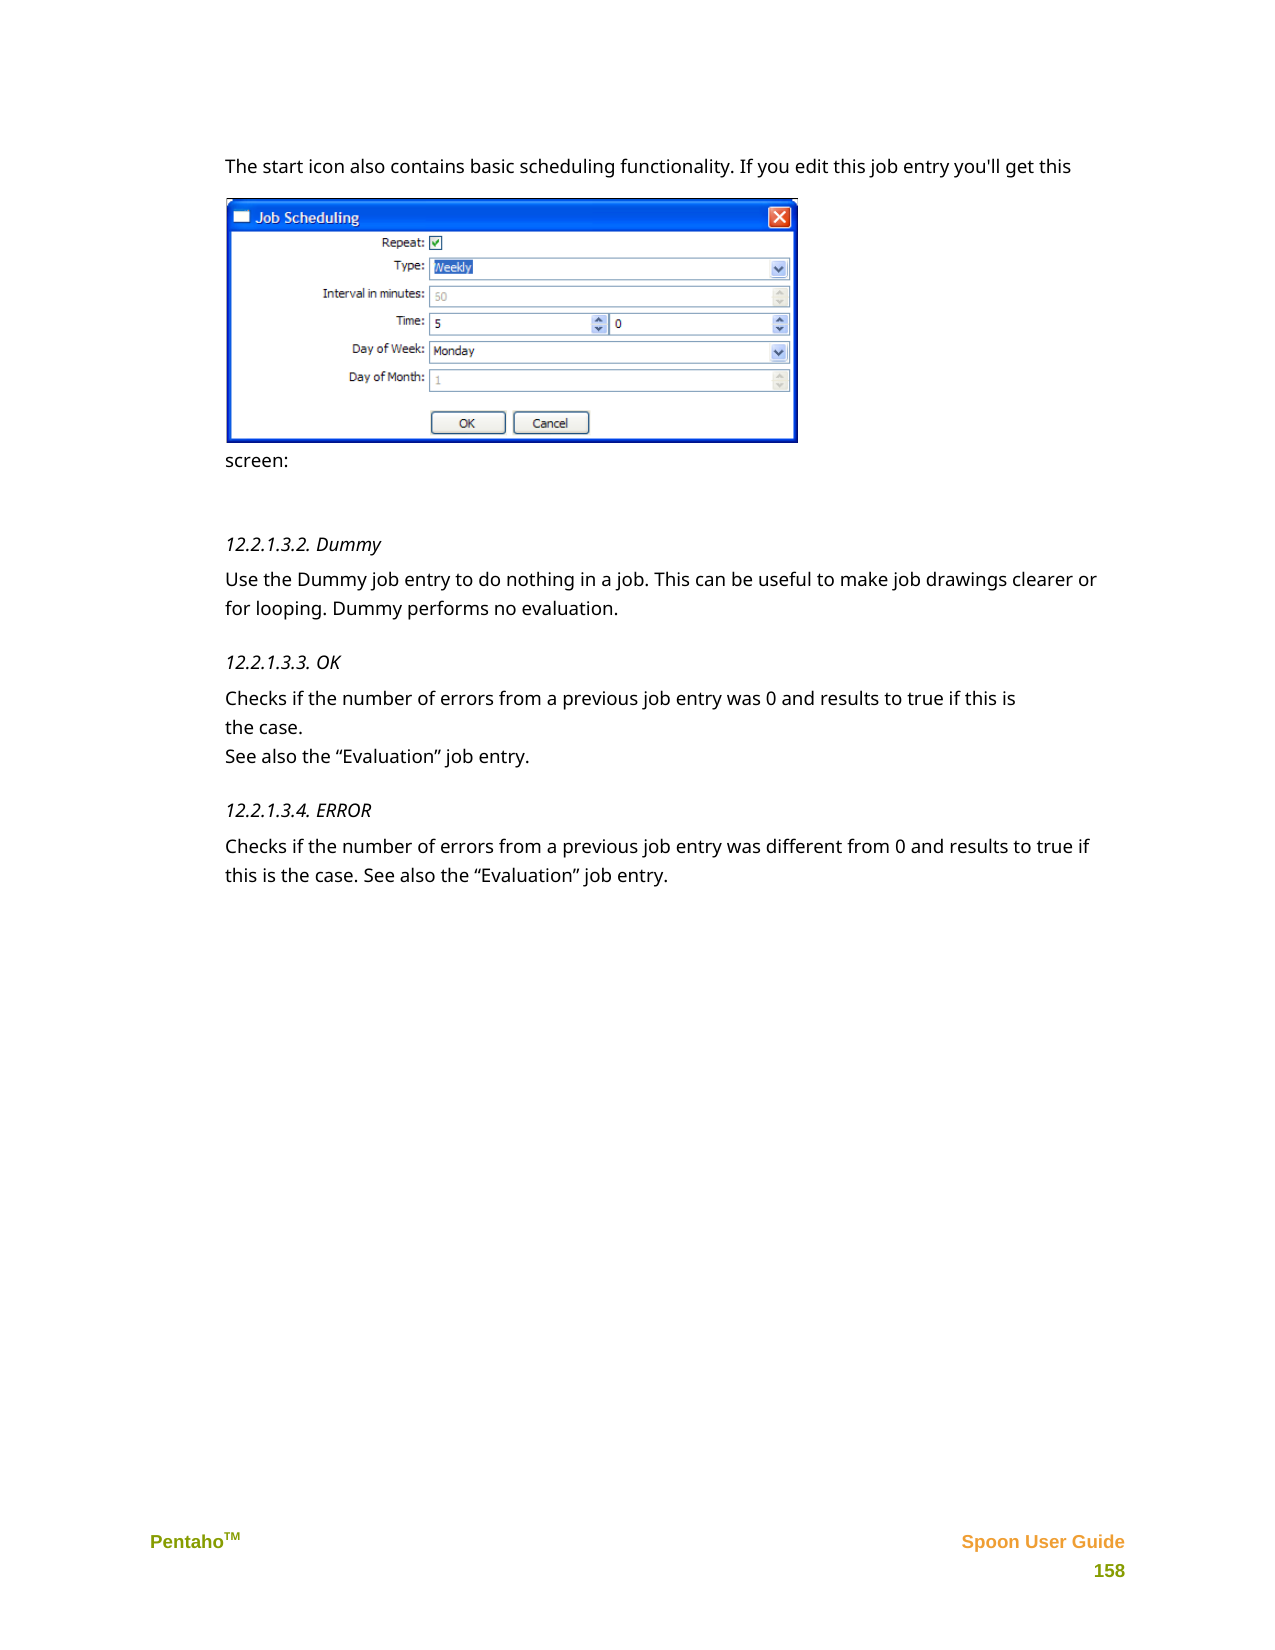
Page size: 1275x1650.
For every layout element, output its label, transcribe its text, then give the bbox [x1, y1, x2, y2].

text Checks if the number of errors from a previous job entry was 0 and results to true if this is [225, 682, 1125, 711]
text Use the Dummy job entry to do nothing in a job. This can be useful to make job drawings clearer or for looping. Dummy performs no evaluation. [225, 563, 1125, 621]
subtitle 12.2.1.3.2. Dummy [225, 528, 1125, 557]
text Checks if the number of errors from a previous job entry was different from 0 and results to true if this is the case. See also the “Evaluation” job entry. [225, 830, 1125, 888]
text See also the “Evaluation” job entry. [225, 740, 1125, 769]
text the case. [225, 711, 1125, 740]
text The start icon also contains basic scheduling functionality. If you edit this job entry you'll get this screen: [225, 150, 1125, 473]
subtitle 12.2.1.3.3. OK [225, 646, 1125, 676]
subtitle 12.2.1.3.4. ERROR [225, 794, 1125, 823]
